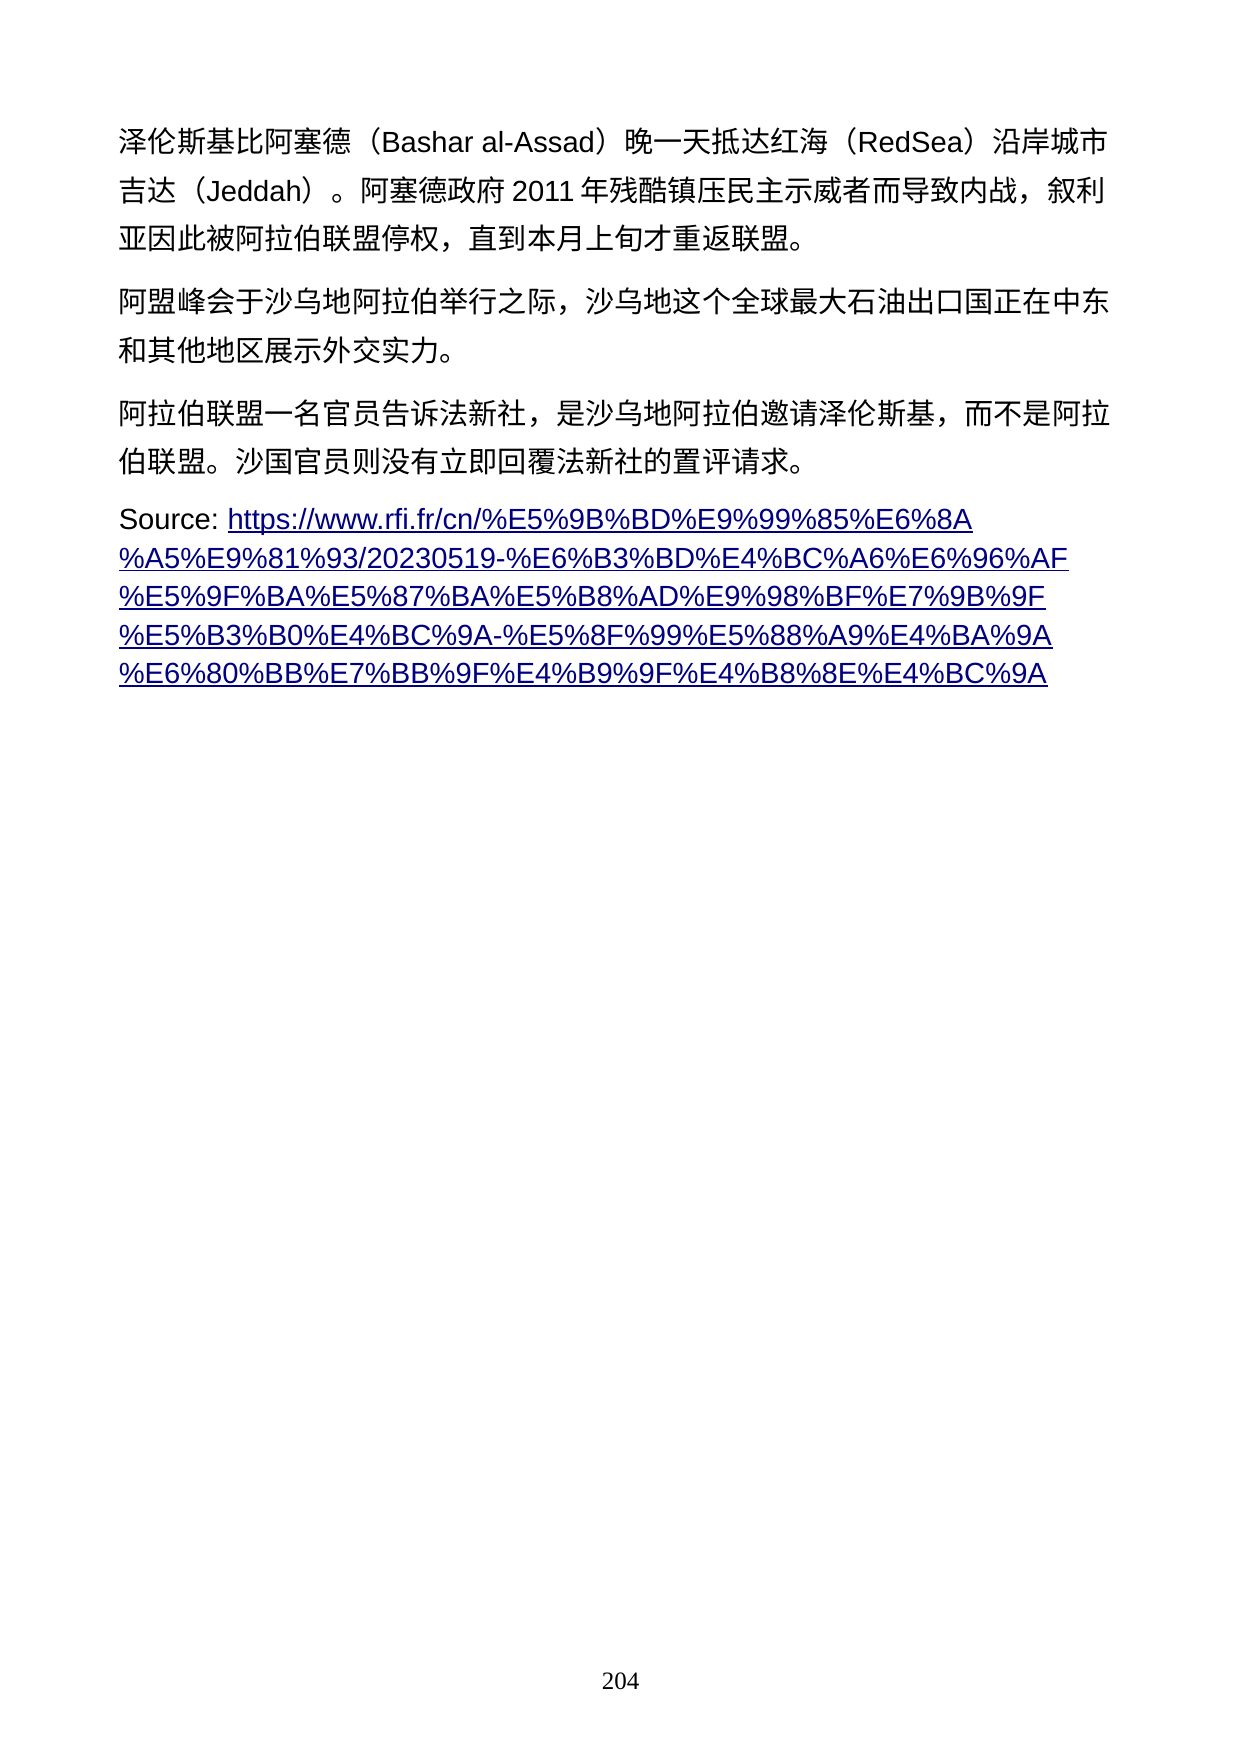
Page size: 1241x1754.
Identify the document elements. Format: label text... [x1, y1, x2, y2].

text 阿盟峰会于沙乌地阿拉伯举行之际，沙乌地这个全球最大石油出口国正在中东和其他地区展示外交实力。 [118, 279, 1122, 369]
text Source: https://www.rfi.fr/cn/%E5%9B%BD%E9%99%85%E6%8A%A5%E9%81%93/20230519-%E6%B3%BD%E4%BC%A6%E6%96%AF%E5%9F%BA%E5%87%BA%E5%B8%AD%E9%98%BF%E7%9B%9F%E5%B3%B0%E4%BC%9A-%E5%8F%99%E5%88%A9%E4%BA%9A%E6%80%BB%E7%BB%9F%E4%B9%9F%E4%B8%8E%E4%BC%9A [118, 502, 1122, 690]
text 阿拉伯联盟一名官员告诉法新社，是沙乌地阿拉伯邀请泽伦斯基，而不是阿拉伯联盟。沙国官员则没有立即回覆法新社的置评请求。 [118, 390, 1122, 481]
text 泽伦斯基比阿塞德（Bashar al-Assad）晚一天抵达红海（RedSea）沿岸城市吉达（Jeddah）。阿塞德政府2011年残酷镇压民主示威者而导致内战，叙利亚因此被阿拉伯联盟停权，直到本月上旬才重返联盟。 [118, 118, 1122, 258]
